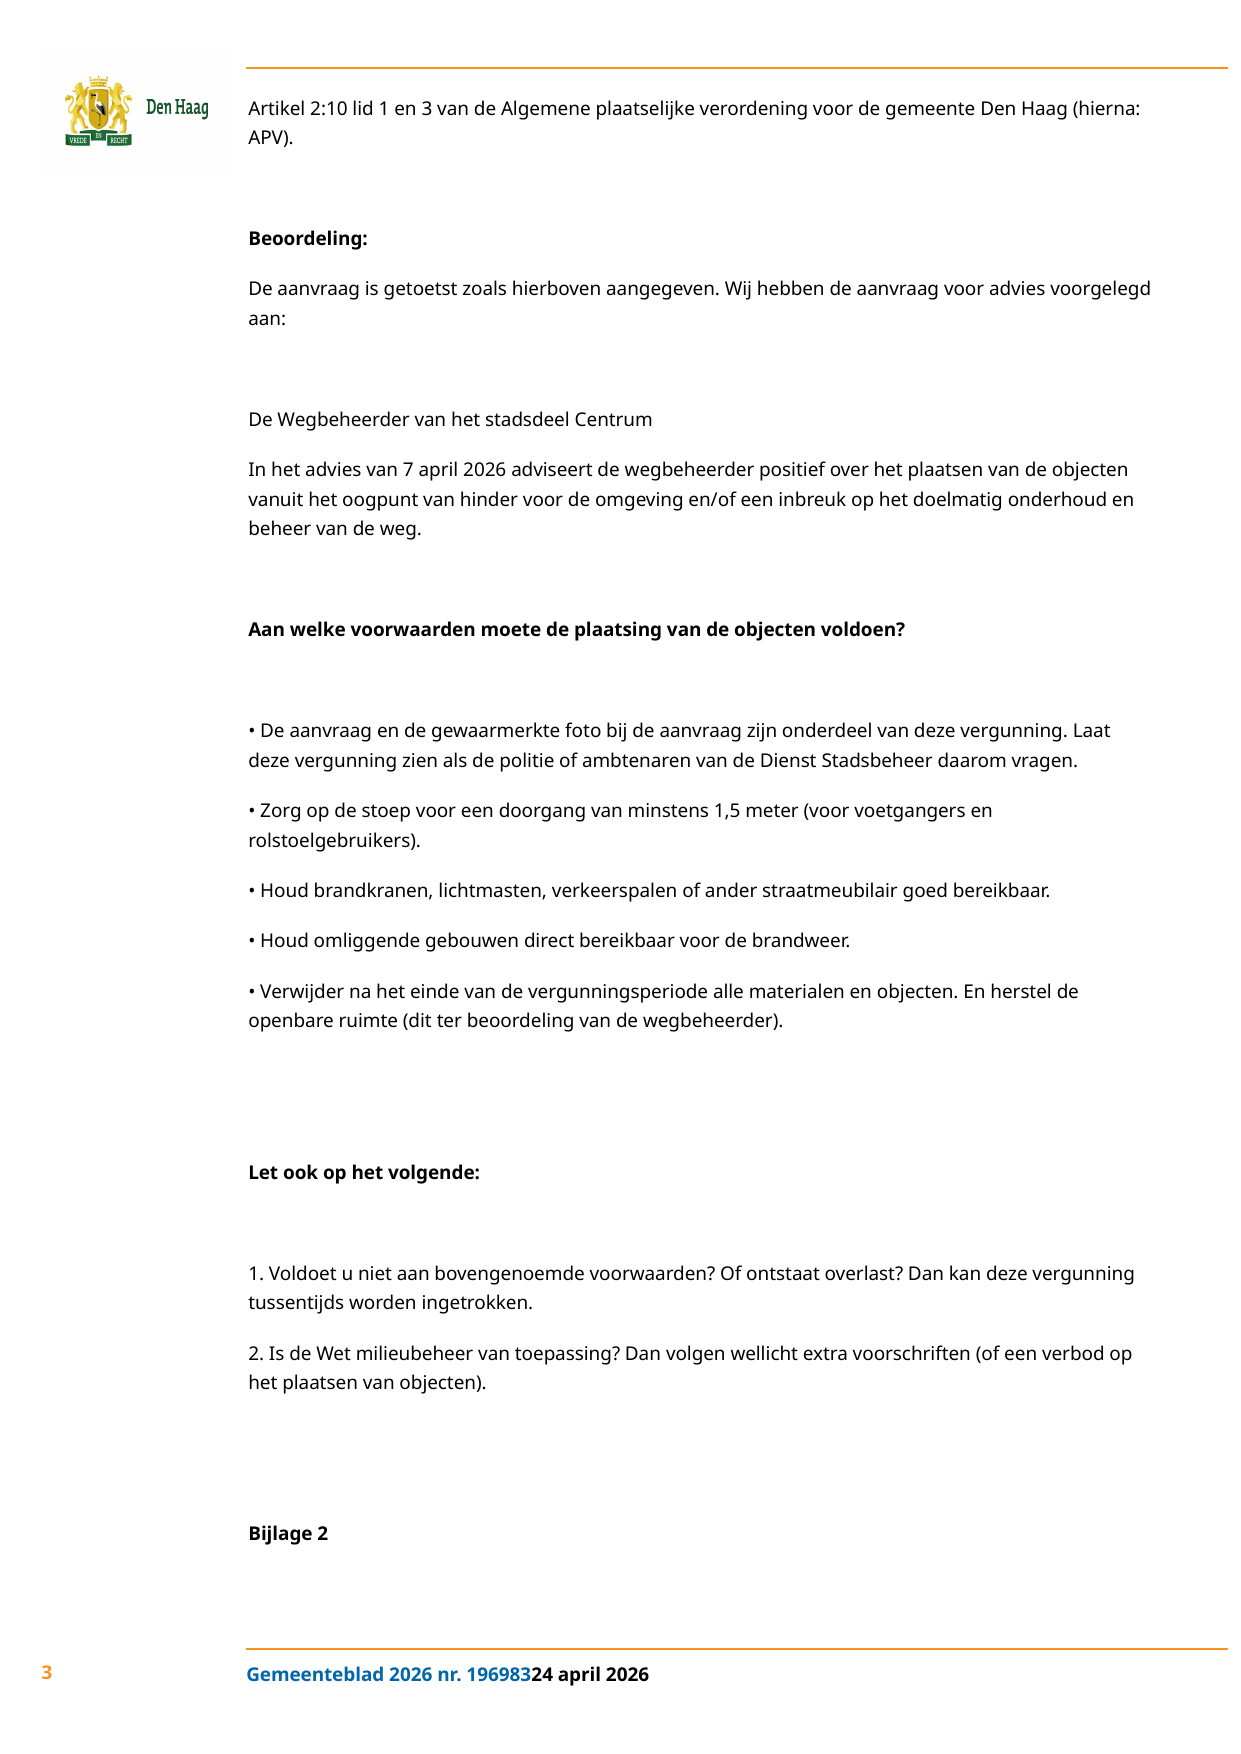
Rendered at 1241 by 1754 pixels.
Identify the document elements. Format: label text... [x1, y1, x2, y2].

picture [41, 47, 231, 172]
text 1. Voldoet u niet aan bovengenoemde voorwaarden? Of ontstaat overlast? Dan kan deze vergunning tussentijds worden ingetrokken. [248, 1260, 1152, 1315]
text Artikel 2:10 lid 1 en 3 van de Algemene plaatselijke verordening voor de gemeente Den Haag (hierna: APV). [248, 95, 1152, 150]
text De Wegbeheerder van het stadsdeel Centrum [248, 406, 1152, 432]
text Aan welke voorwaarden moete de plaatsing van de objecten voldoen? [248, 616, 1152, 642]
text • Zorg op de stoep voor een doorgang van minstens 1,5 meter (voor voetgangers en rolstoelgebruikers). [248, 797, 1152, 853]
text • Houd omliggende gebouwen direct bereikbaar voor de brandweer. [248, 928, 1152, 953]
text Let ook op het volgende: [248, 1159, 1152, 1185]
text • De aanvraag en de gewaarmerkte foto bij de aanvraag zijn onderdeel van deze vergunning. Laat deze vergunning zien als de politie of ambtenaren van de Dienst Stadsbeheer daarom vragen. [248, 717, 1152, 773]
text In het advies van 7 april 2026 adviseert de wegbeheerder positief over het plaatsen van de objecten vanuit het oogpunt van hinder voor de omgeving en/of een inbreuk op het doelmatig onderhoud en beheer van de weg. [248, 456, 1152, 541]
text • Houd brandkranen, lichtmasten, verkeerspalen of ander straatmeubilair goed bereikbaar. [248, 877, 1152, 903]
text • Verwijder na het einde van de vergunningsperiode alle materialen en objecten. En herstel de openbare ruimte (dit ter beoordeling van de wegbeheerder). [248, 978, 1152, 1033]
text De aanvraag is getoetst zoals hierboven aangegeven. Wij hebben de aanvraag voor advies voorgelegd aan: [248, 276, 1152, 331]
text Beoordeling: [248, 225, 1152, 251]
text Bijlage 2 [248, 1521, 1152, 1546]
text 2. Is de Wet milieubeheer van toepassing? Dan volgen wellicht extra voorschriften (of een verbod op het plaatsen van objecten). [248, 1340, 1152, 1395]
